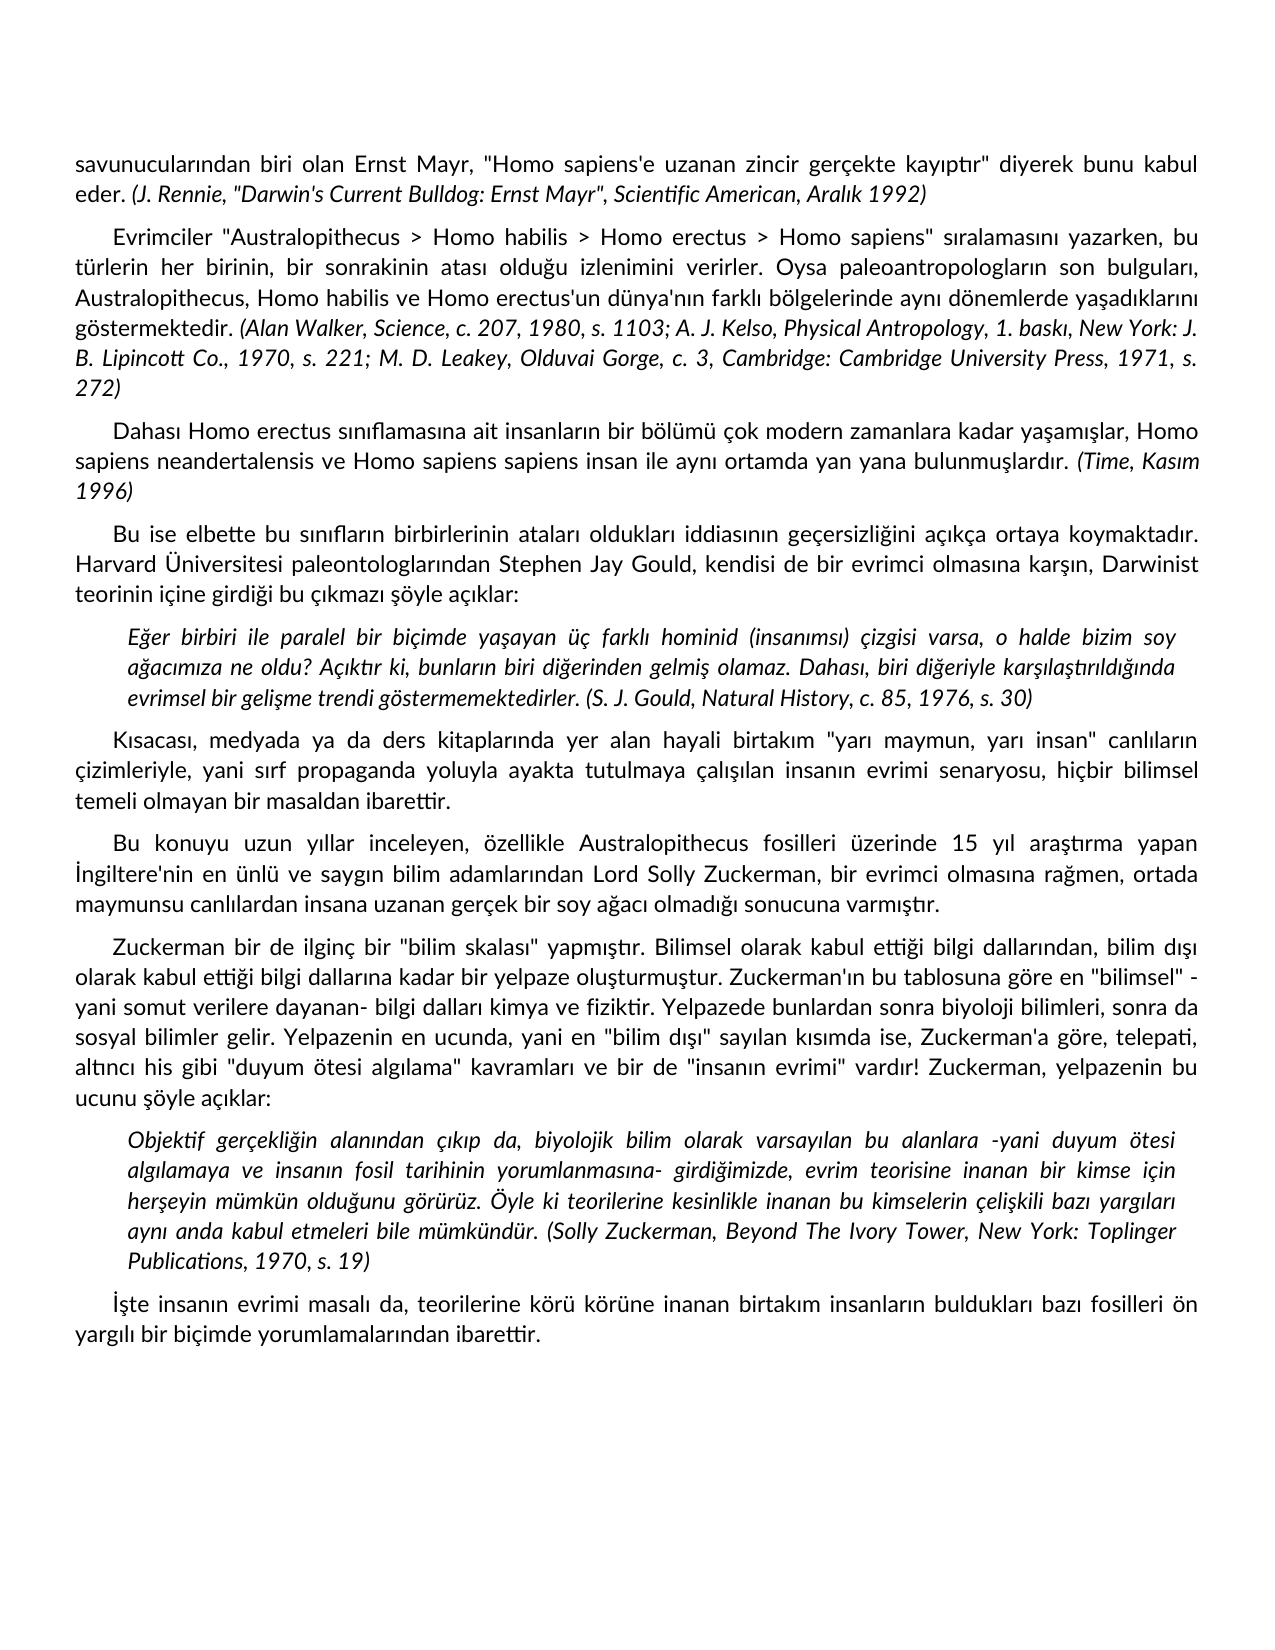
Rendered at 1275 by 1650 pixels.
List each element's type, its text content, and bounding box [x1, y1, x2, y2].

text Kısacası, medyada ya da ders kitaplarında yer alan hayali birtakım "yarı maymun, yarı insan" canlıların çizimleriyle, yani sırf propaganda yoluyla ayakta tutulmaya çalışılan insanın evrimi senaryosu, hiçbir bilimsel temeli olmayan bir masaldan ibarettir. [75, 726, 1200, 814]
text Evrimciler "Australopithecus > Homo habilis > Homo erectus > Homo sapiens" sıralamasını yazarken, bu türlerin her birinin, bir sonrakinin atası olduğu izlenimini verirler. Oysa paleoantropologların son bulguları, Australopithecus, Homo habilis ve Homo erectus'un dünya'nın farklı bölgelerinde aynı dönemlerde yaşadıklarını göstermektedir. (Alan Walker, Science, c. 207, 1980, s. 1103; A. J. Kelso, Physical Antropology, 1. baskı, New York: J. B. Lipincott Co., 1970, s. 221; M. D. Leakey, Olduvai Gorge, c. 3, Cambridge: Cambridge University Press, 1971, s. 272) [75, 223, 1200, 401]
text Dahası Homo erectus sınıflamasına ait insanların bir bölümü çok modern zamanlara kadar yaşamışlar, Homo sapiens neandertalensis ve Homo sapiens sapiens insan ile aynı ortamda yan yana bulunmuşlardır. (Time, Kasım 1996) [75, 417, 1200, 504]
text Zuckerman bir de ilginç bir "bilim skalası" yapmıştır. Bilimsel olarak kabul ettiği bilgi dallarından, bilim dışı olarak kabul ettiği bilgi dallarına kadar bir yelpaze oluşturmuştur. Zuckerman'ın bu tablosuna göre en "bilimsel" -yani somut verilere dayanan- bilgi dalları kimya ve fiziktir. Yelpazede bunlardan sonra biyoloji bilimleri, sonra da sosyal bilimler gelir. Yelpazenin en ucunda, yani en "bilim dışı" sayılan kısımda ise, Zuckerman'a göre, telepati, altıncı his gibi "duyum ötesi algılama" kavramları ve bir de "insanın evrimi" vardır! Zuckerman, yelpazenin bu ucunu şöyle açıklar: [75, 932, 1200, 1111]
text Objektif gerçekliğin alanından çıkıp da, biyolojik bilim olarak varsayılan bu alanlara -yani duyum ötesi algılamaya ve insanın fosil tarihinin yorumlanmasına- girdiğimizde, evrim teorisine inanan bir kimse için herşeyin mümkün olduğunu görürüz. Öyle ki teorilerine kesinlikle inanan bu kimselerin çelişkili bazı yargıları aynı anda kabul etmeleri bile mümkündür. (Solly Zuckerman, Beyond The Ivory Tower, New York: Toplinger Publications, 1970, s. 19) [127, 1126, 1177, 1274]
text Bu konuyu uzun yıllar inceleyen, özellikle Australopithecus fosilleri üzerinde 15 yıl araştırma yapan İngiltere'nin en ünlü ve saygın bilim adamlarından Lord Solly Zuckerman, bir evrimci olmasına rağmen, ortada maymunsu canlılardan insana uzanan gerçek bir soy ağacı olmadığı sonucuna varmıştır. [75, 829, 1200, 917]
text İşte insanın evrimi masalı da, teorilerine körü körüne inanan birtakım insanların buldukları bazı fosilleri ön yargılı bir biçimde yorumlamalarından ibarettir. [75, 1289, 1200, 1347]
text Eğer birbiri ile paralel bir biçimde yaşayan üç farklı hominid (insanımsı) çizgisi varsa, o halde bizim soy ağacımıza ne oldu? Açıktır ki, bunların biri diğerinden gelmiş olamaz. Dahası, biri diğeriyle karşılaştırıldığında evrimsel bir gelişme trendi göstermemektedirler. (S. J. Gould, Natural History, c. 85, 1976, s. 30) [127, 623, 1177, 711]
text Bu ise elbette bu sınıfların birbirlerinin ataları oldukları iddiasının geçersizliğini açıkça ortaya koymaktadır. Harvard Üniversitesi paleontologlarından Stephen Jay Gould, kendisi de bir evrimci olmasına karşın, Darwinist teorinin içine girdiği bu çıkmazı şöyle açıklar: [75, 520, 1200, 608]
text savunucularından biri olan Ernst Mayr, "Homo sapiens'e uzanan zincir gerçekte kayıptır" diyerek bunu kabul eder. (J. Rennie, "Darwin's Current Bulldog: Ernst Mayr", Scientific American, Aralık 1992) [75, 150, 1200, 208]
